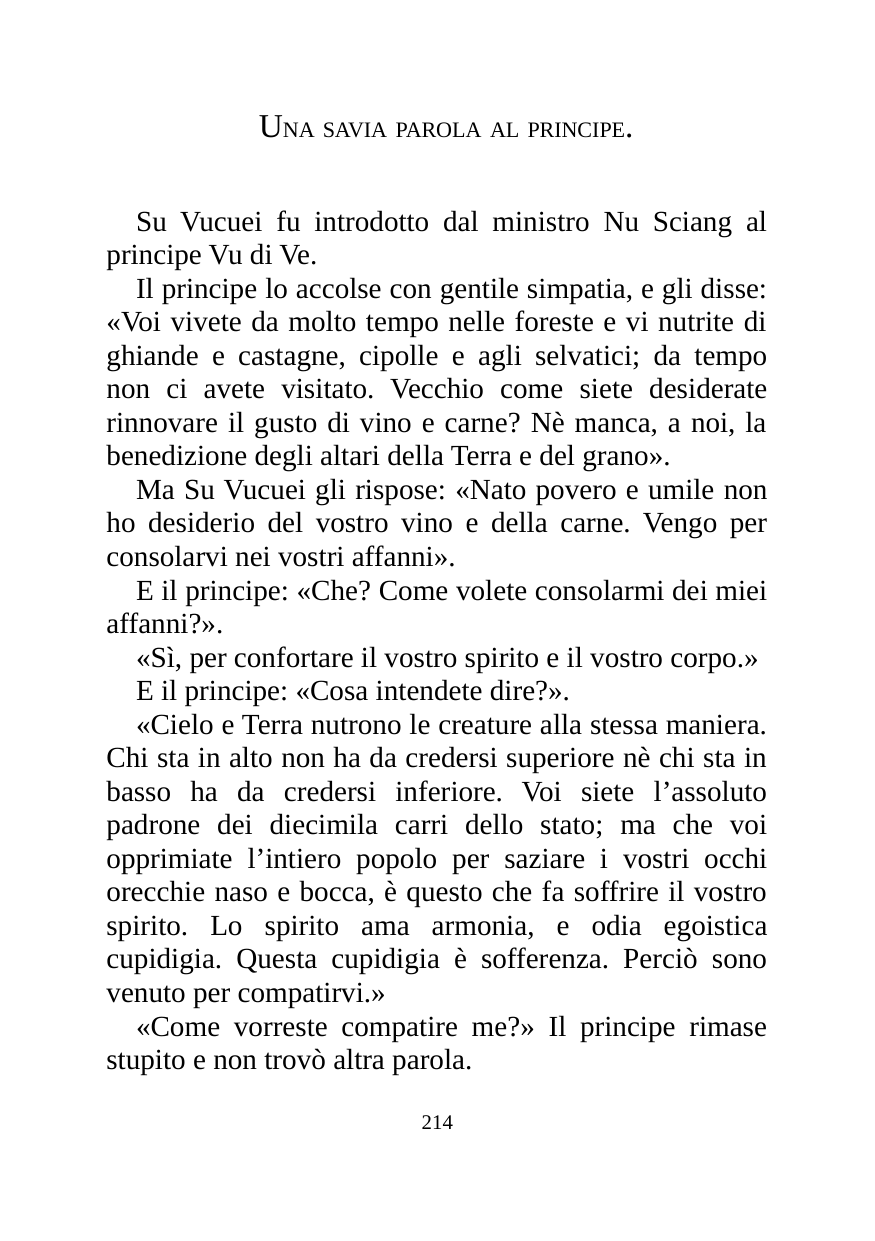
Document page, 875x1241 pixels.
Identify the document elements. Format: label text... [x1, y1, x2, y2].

text E il principe: «Che? Come volete consolarmi dei miei affanni?». [106, 573, 768, 640]
text «Cielo e Terra nutrono le creature alla stessa maniera. Chi sta in alto non ha da credersi superiore nè chi sta in basso ha da credersi inferiore. Voi siete l’assoluto padrone dei diecimila carri dello stato; ma che voi opprimiate l’intiero popolo per saziare i vostri occhi orecchie naso e bocca, è questo che fa soffrire il vostro spirito. Lo spirito ama armonia, e odia egoistica cupidigia. Questa cupidigia è sofferenza. Perciò sono venuto per compatirvi.» [106, 707, 768, 1009]
text Il principe lo accolse con gentile simpatia, e gli disse: «Voi vivete da molto tempo nelle foreste e vi nutrite di ghiande e castagne, cipolle e agli selvatici; da tempo non ci avete visitato. Vecchio come siete desiderate rinnovare il gusto di vino e carne? Nè manca, a noi, la benedizione degli altari della Terra e del grano». [106, 271, 768, 472]
text Su Vucuei fu introdotto dal ministro Nu Sciang al principe Vu di Ve. [106, 204, 768, 271]
text «Sì, per confortare il vostro spirito e il vostro corpo.» [106, 640, 768, 673]
text «Come vorreste compatire me?» Il principe rimase stupito e non trovò altra parola. [106, 1009, 768, 1076]
text E il principe: «Cosa intendete dire?». [106, 673, 768, 707]
text Ma Su Vucuei gli rispose: «Nato povero e umile non ho desiderio del vostro vino e della carne. Vengo per consolarvi nei vostri affanni». [106, 472, 768, 573]
subtitle Una savia parola al principe. [124, 106, 768, 144]
